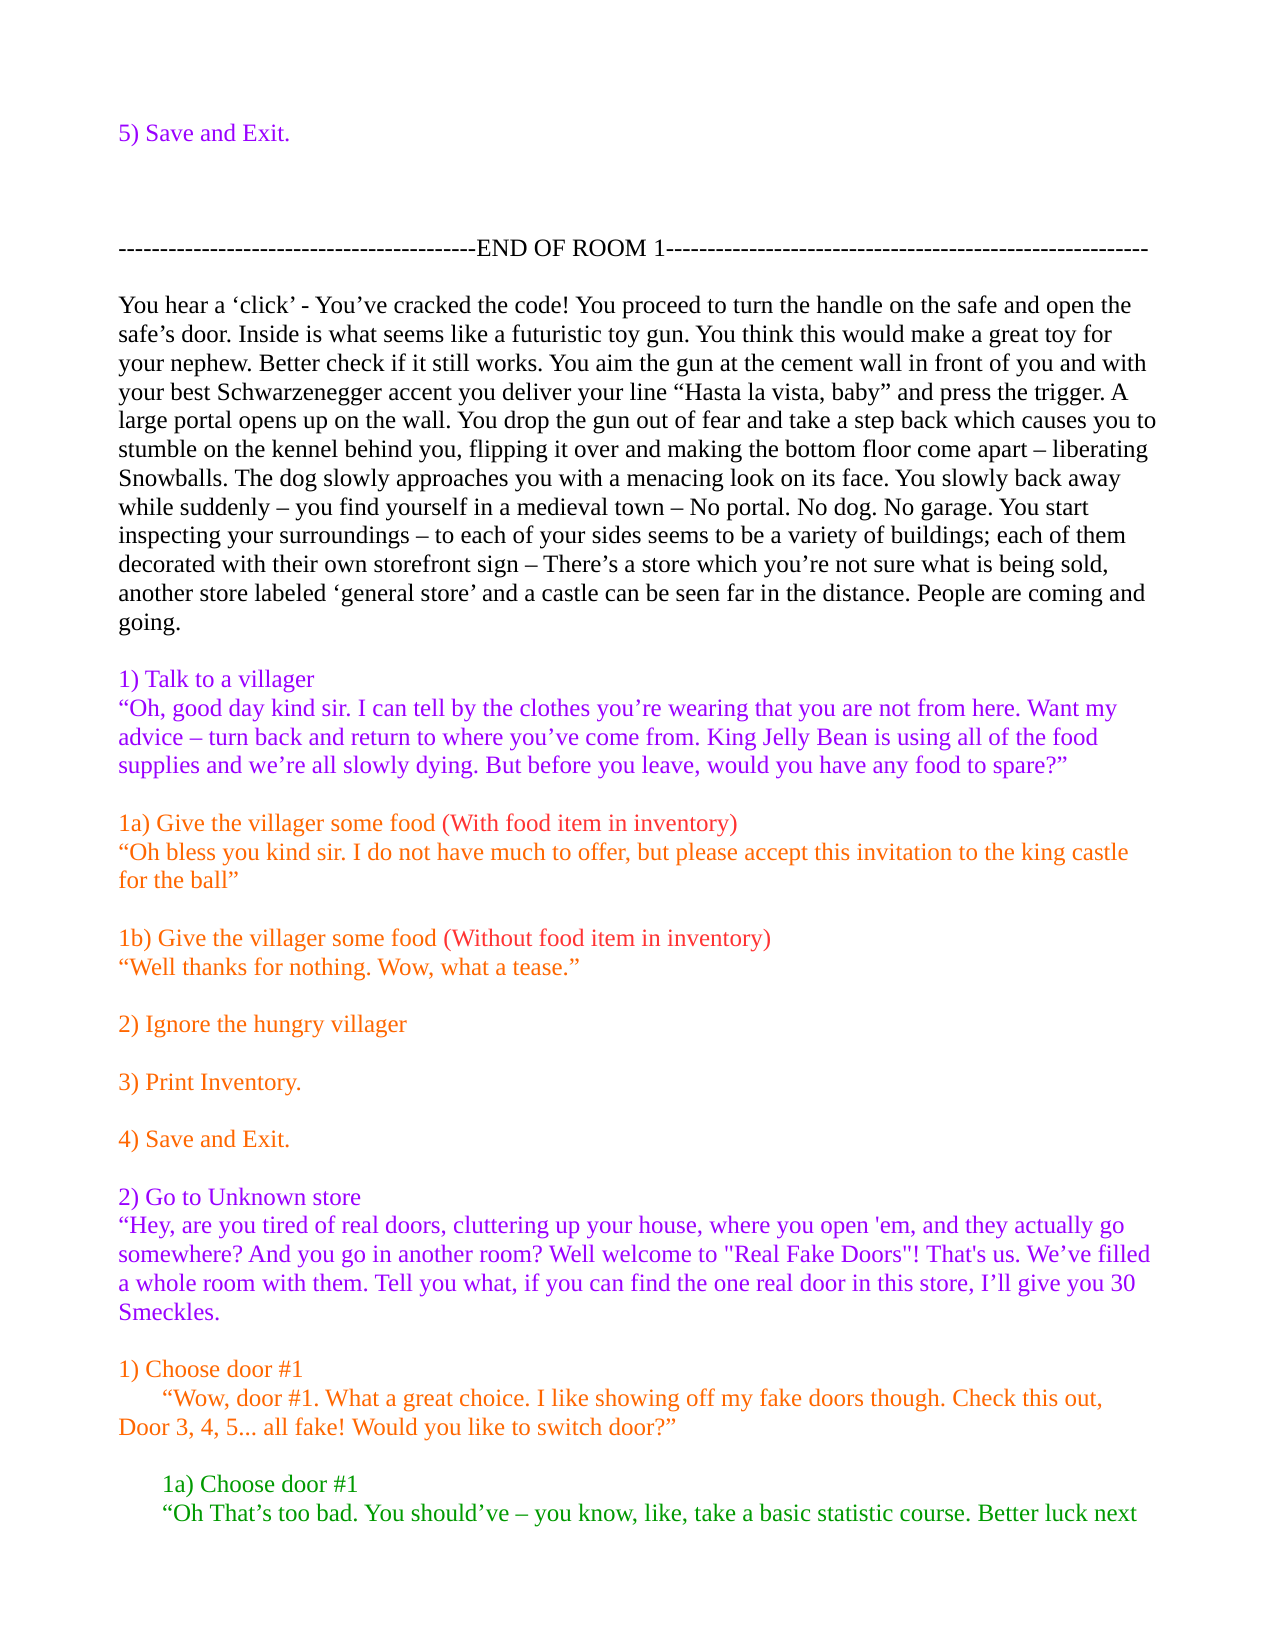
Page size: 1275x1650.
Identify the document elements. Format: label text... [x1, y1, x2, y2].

text “Oh bless you kind sir. I do not have much to offer, but please accept this invitation to the king castle for the ball” [118, 837, 1157, 894]
text 1b) Give the villager some food (Without food item in inventory) [118, 923, 1157, 952]
text 2) Ignore the hungry villager [118, 1009, 1157, 1038]
text “Oh That’s too bad. You should’ve – you know, like, take a basic statistic course. Better luck next [118, 1498, 1157, 1527]
text “Hey, are you tired of real doors, cluttering up your house, where you open 'em, and they actually go somewhere? And you go in another room? Well welcome to "Real Fake Doors"! That's us. We’ve filled a whole room with them. Tell you what, if you can find the one real door in this store, I’ll give you 30 Smeckles. [118, 1211, 1157, 1326]
text 2) Go to Unknown store [118, 1182, 1157, 1211]
text 3) Print Inventory. [118, 1067, 1157, 1096]
text 1a) Choose door #1 [118, 1469, 1157, 1498]
text 1) Talk to a villager [118, 664, 1157, 693]
text “Oh, good day kind sir. I can tell by the clothes you’re wearing that you are not from here. Want my advice – turn back and return to where you’ve come from. King Jelly Bean is using all of the food supplies and we’re all slowly dying. But before you leave, would you have any food to spare?” [118, 693, 1157, 779]
text “Wow, door #1. What a great choice. I like showing off my fake doors though. Check this out, Door 3, 4, 5... all fake! Would you like to switch door?” [118, 1383, 1157, 1441]
text 1) Choose door #1 [118, 1354, 1157, 1383]
text You hear a ‘click’ - You’ve cracked the code! You proceed to turn the handle on the safe and open the safe’s door. Inside is what seems like a futuristic toy gun. You think this would make a great toy for your nephew. Better check if it still works. You aim the gun at the cement wall in front of you and with your best Schwarzenegger accent you deliver your line “Hasta la vista, baby” and press the trigger. A large portal opens up on the wall. You drop the gun out of fear and take a step back which causes you to stumble on the kennel behind you, flipping it over and making the bottom floor come apart – liberating Snowballs. The dog slowly approaches you with a menacing look on its face. You slowly back away while suddenly – you find yourself in a medieval town – No portal. No dog. No garage. You start inspecting your surroundings – to each of your sides seems to be a variety of buildings; each of them decorated with their own storefront sign – There’s a store which you’re not sure what is being sold, another store labeled ‘general store’ and a castle can be seen far in the distance. People are coming and going. [118, 291, 1157, 636]
text 1a) Give the villager some food (With food item in inventory) [118, 808, 1157, 837]
text -------------------------------------------END OF ROOM 1---------------------------------------------------------- [118, 233, 1157, 262]
text “Well thanks for nothing. Wow, what a tease.” [118, 952, 1157, 981]
text 4) Save and Exit. [118, 1124, 1157, 1153]
text 5) Save and Exit. [118, 118, 1157, 147]
